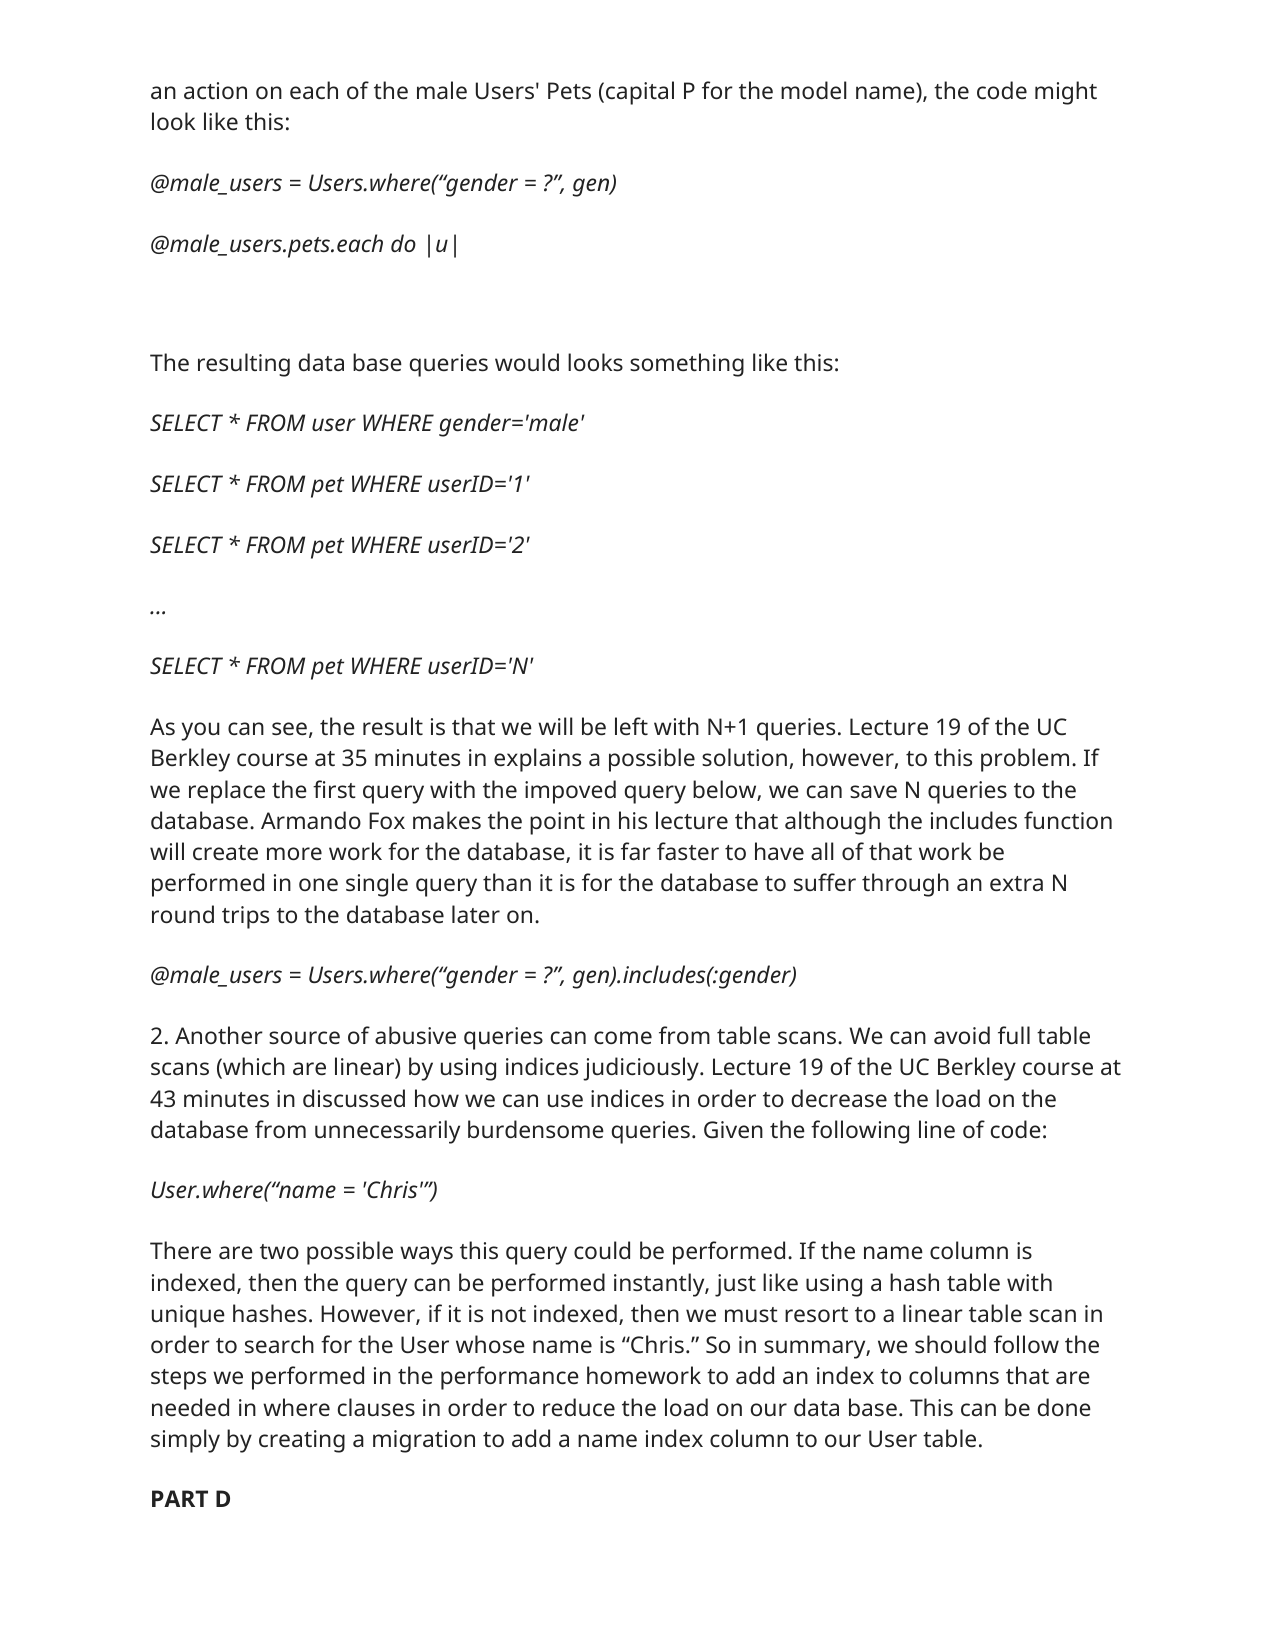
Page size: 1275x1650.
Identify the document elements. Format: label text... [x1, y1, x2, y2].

text @male_users = Users.where(“gender = ?”, gen) [150, 167, 1125, 198]
text User.where(“name = 'Chris'”) [150, 1174, 1125, 1206]
text As you can see, the result is that we will be left with N+1 queries. Lecture 19 of the UC Berkley course at 35 minutes in explains a possible solution, however, to this problem. If we replace the first query with the impoved query below, we can save N queries to the database. Armando Fox makes the point in his lecture that although the includes function will create more work for the database, it is far faster to have all of that work be performed in one single query than it is for the database to suffer through an extra N round trips to the database later on. [150, 711, 1125, 930]
text SELECT * FROM pet WHERE userID='1' [150, 468, 1125, 499]
text ... [150, 589, 1125, 621]
text There are two possible ways this query could be performed. If the name column is indexed, then the query can be performed instantly, just like using a hash table with unique hashes. However, if it is not indexed, then we must resort to a linear table scan in order to search for the User whose name is “Chris.” So in summary, we should follow the steps we performed in the performance homework to add an index to columns that are needed in where clauses in order to reduce the load on our data base. This can be done simply by creating a migration to add a name index column to our User table. [150, 1235, 1125, 1454]
text PART D [150, 1483, 1125, 1515]
text @male_users.pets.each do |u| [150, 228, 1125, 259]
text @male_users = Users.where(“gender = ?”, gen).includes(:gender) [150, 959, 1125, 991]
text The resulting data base queries would looks something like this: [150, 347, 1125, 378]
text SELECT * FROM user WHERE gender='male' [150, 407, 1125, 439]
text 2. Another source of abusive queries can come from table scans. We can avoid full table scans (which are linear) by using indices judiciously. Lecture 19 of the UC Berkley course at 43 minutes in discussed how we can use indices in order to decrease the load on the database from unnecessarily burdensome queries. Given the following line of code: [150, 1020, 1125, 1145]
text SELECT * FROM pet WHERE userID='2' [150, 529, 1125, 560]
text an action on each of the male Users' Pets (capital P for the model name), the code might look like this: [150, 75, 1125, 137]
text SELECT * FROM pet WHERE userID='N' [150, 650, 1125, 682]
